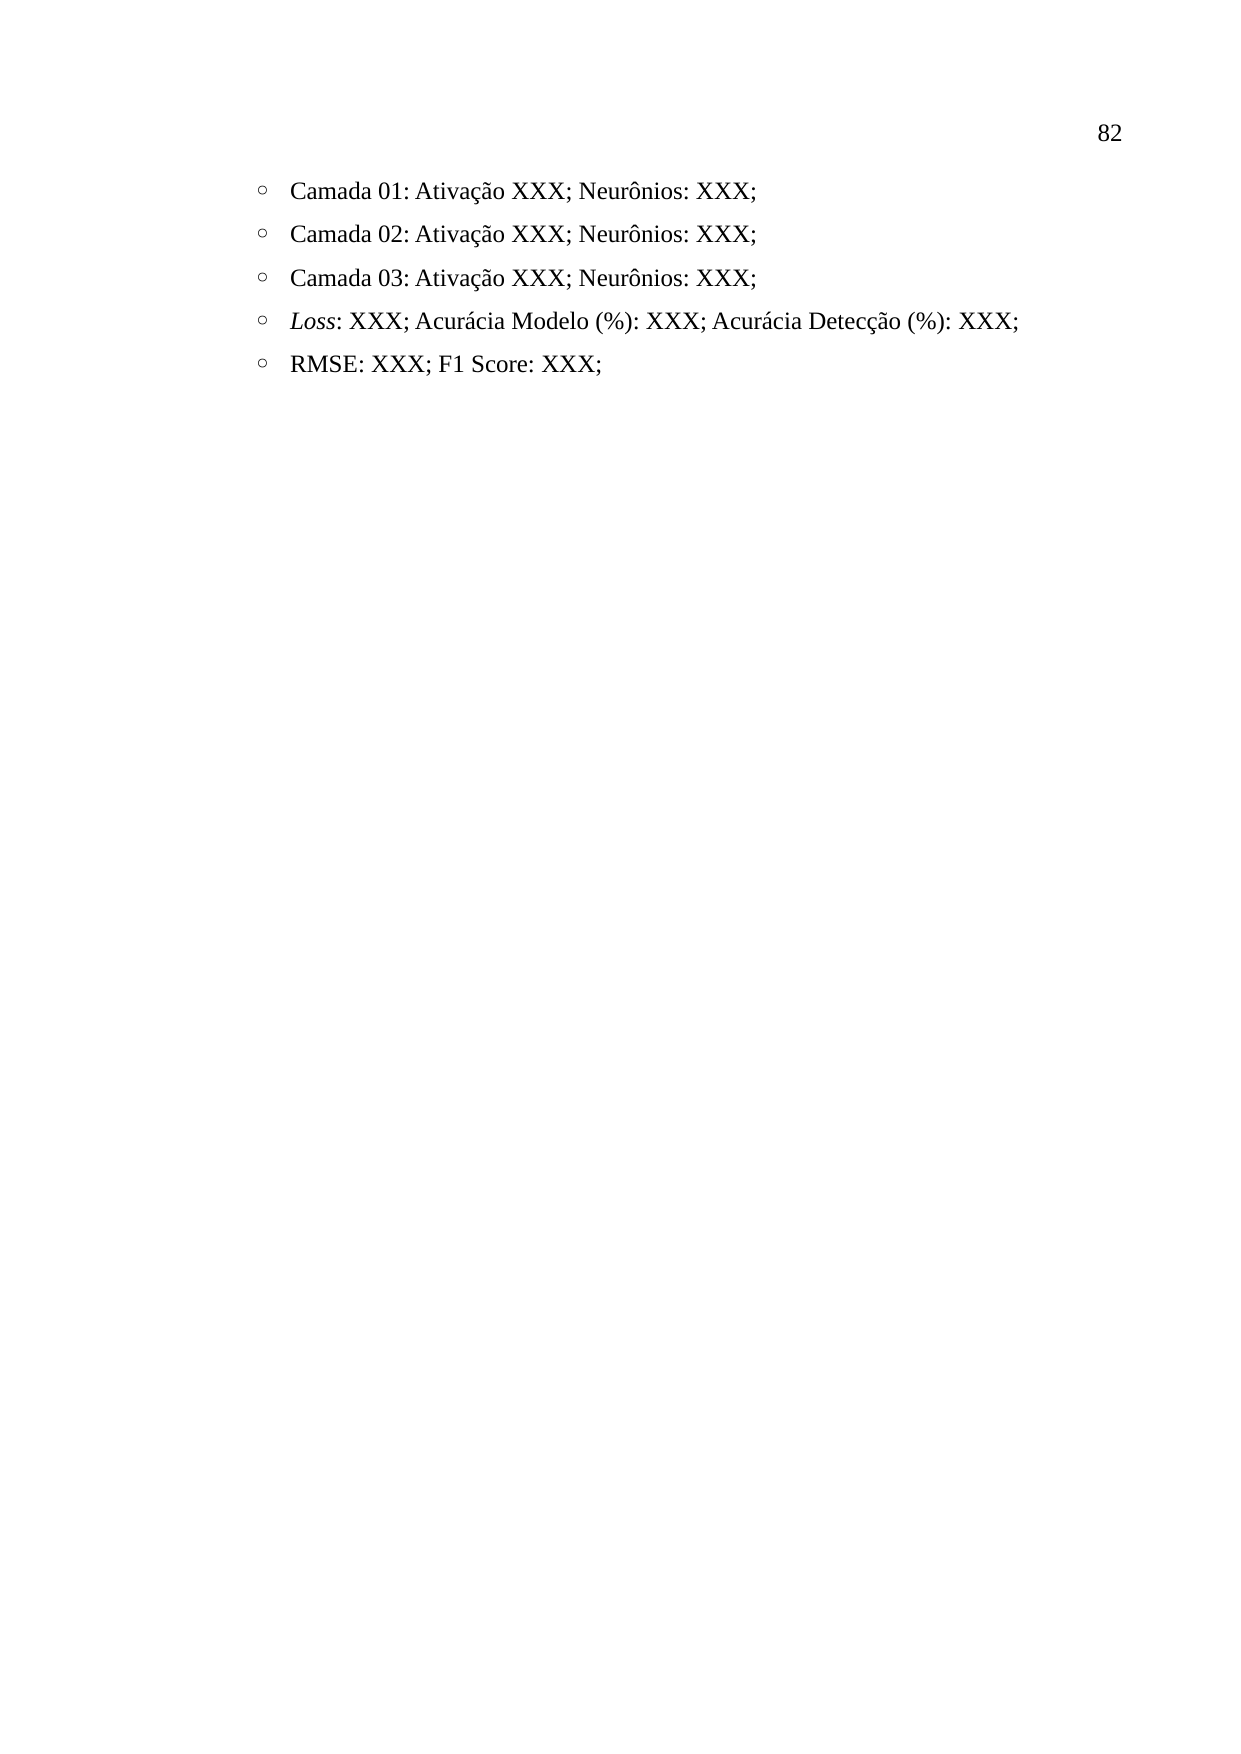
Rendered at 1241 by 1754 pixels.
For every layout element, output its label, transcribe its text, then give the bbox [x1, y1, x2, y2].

list Loss: XXX; Acurácia Modelo (%): XXX; Acurácia Detecção (%): XXX; [252, 306, 1122, 334]
list Camada 02: Ativação XXX; Neurônios: XXX; [252, 219, 1122, 248]
list RMSE: XXX; F1 Score: XXX; [252, 349, 1122, 378]
list Camada 03: Ativação XXX; Neurônios: XXX; [252, 263, 1122, 291]
list Camada 01: Ativação XXX; Neurônios: XXX; [252, 176, 1122, 205]
